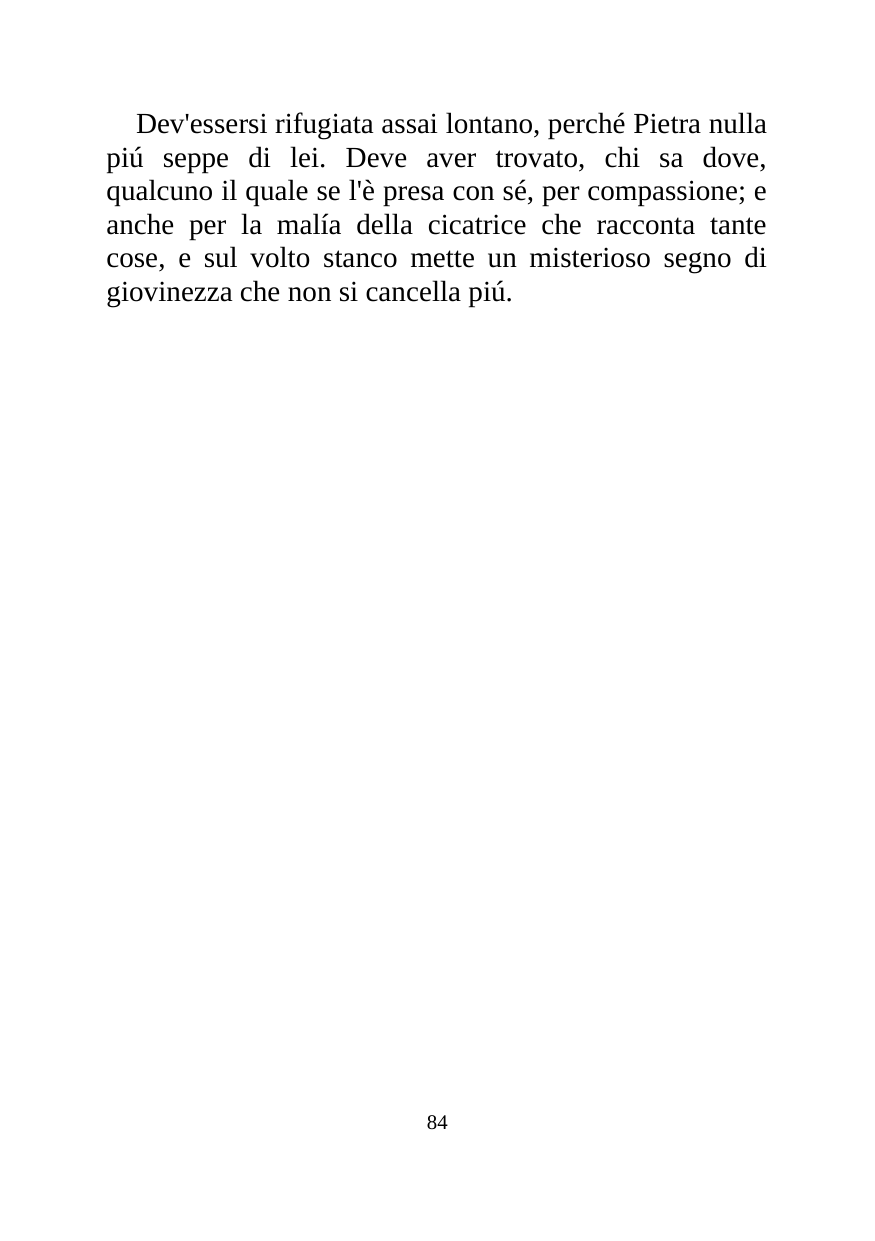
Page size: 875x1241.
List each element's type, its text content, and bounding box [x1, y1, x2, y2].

text Dev'essersi rifugiata assai lontano, perché Pietra nulla piú seppe di lei. Deve aver trovato, chi sa dove, qualcuno il quale se l'è presa con sé, per compassione; e anche per la malía della cicatrice che racconta tante cose, e sul volto stanco mette un misterioso segno di giovinezza che non si cancella piú. [106, 106, 768, 307]
